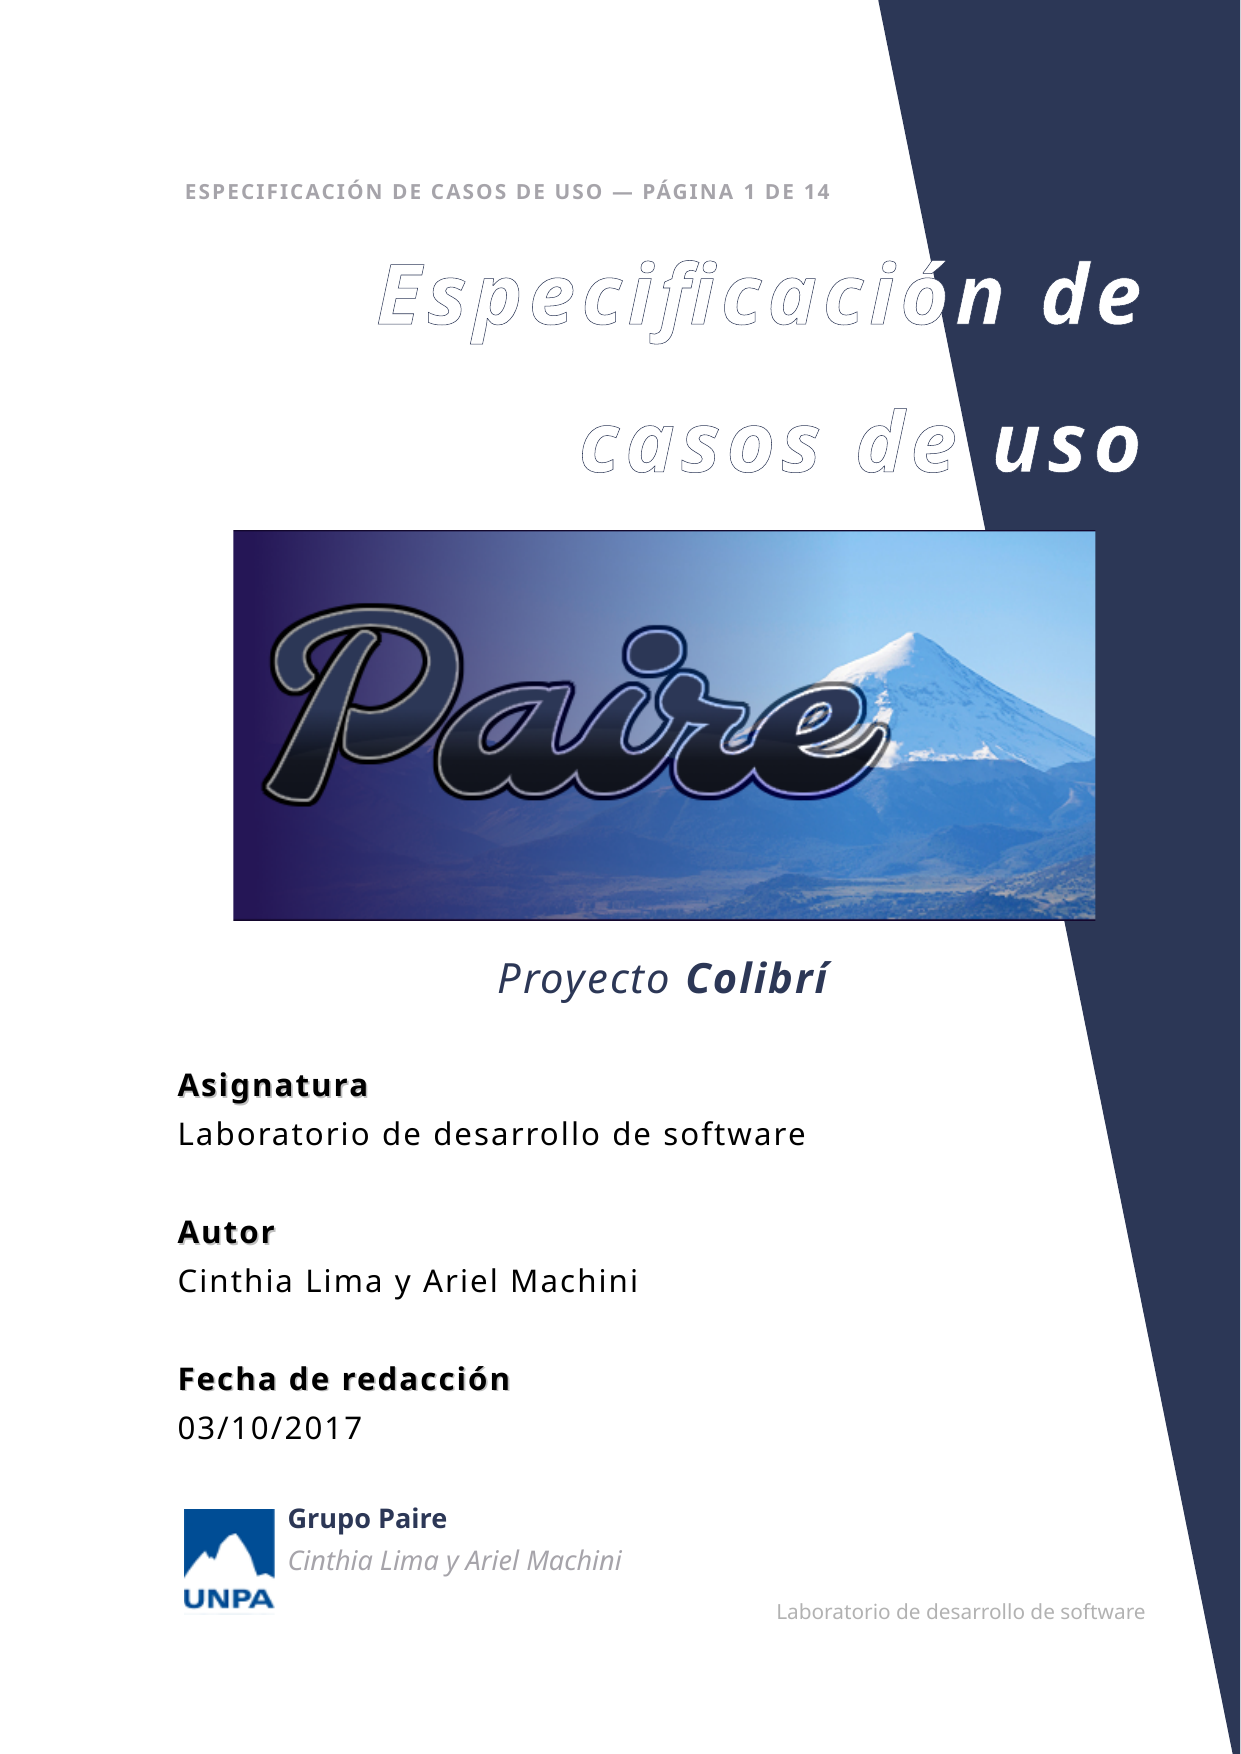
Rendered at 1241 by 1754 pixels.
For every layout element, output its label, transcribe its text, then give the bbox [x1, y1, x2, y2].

text Proyecto Colibrí [177, 949, 1081, 1006]
text Autor [177, 1210, 1131, 1252]
text Laboratorio de desarrollo de software [177, 1112, 1111, 1154]
text Especificación de casos de uso [177, 235, 978, 496]
text Cinthia Lima y Ariel Machini [177, 1259, 1140, 1301]
picture [184, 1509, 275, 1615]
text 03/10/2017 [177, 1406, 1152, 1448]
text Asignatura [177, 1063, 1101, 1106]
picture [233, 530, 1096, 921]
text Fecha de redacción [177, 1357, 1152, 1399]
